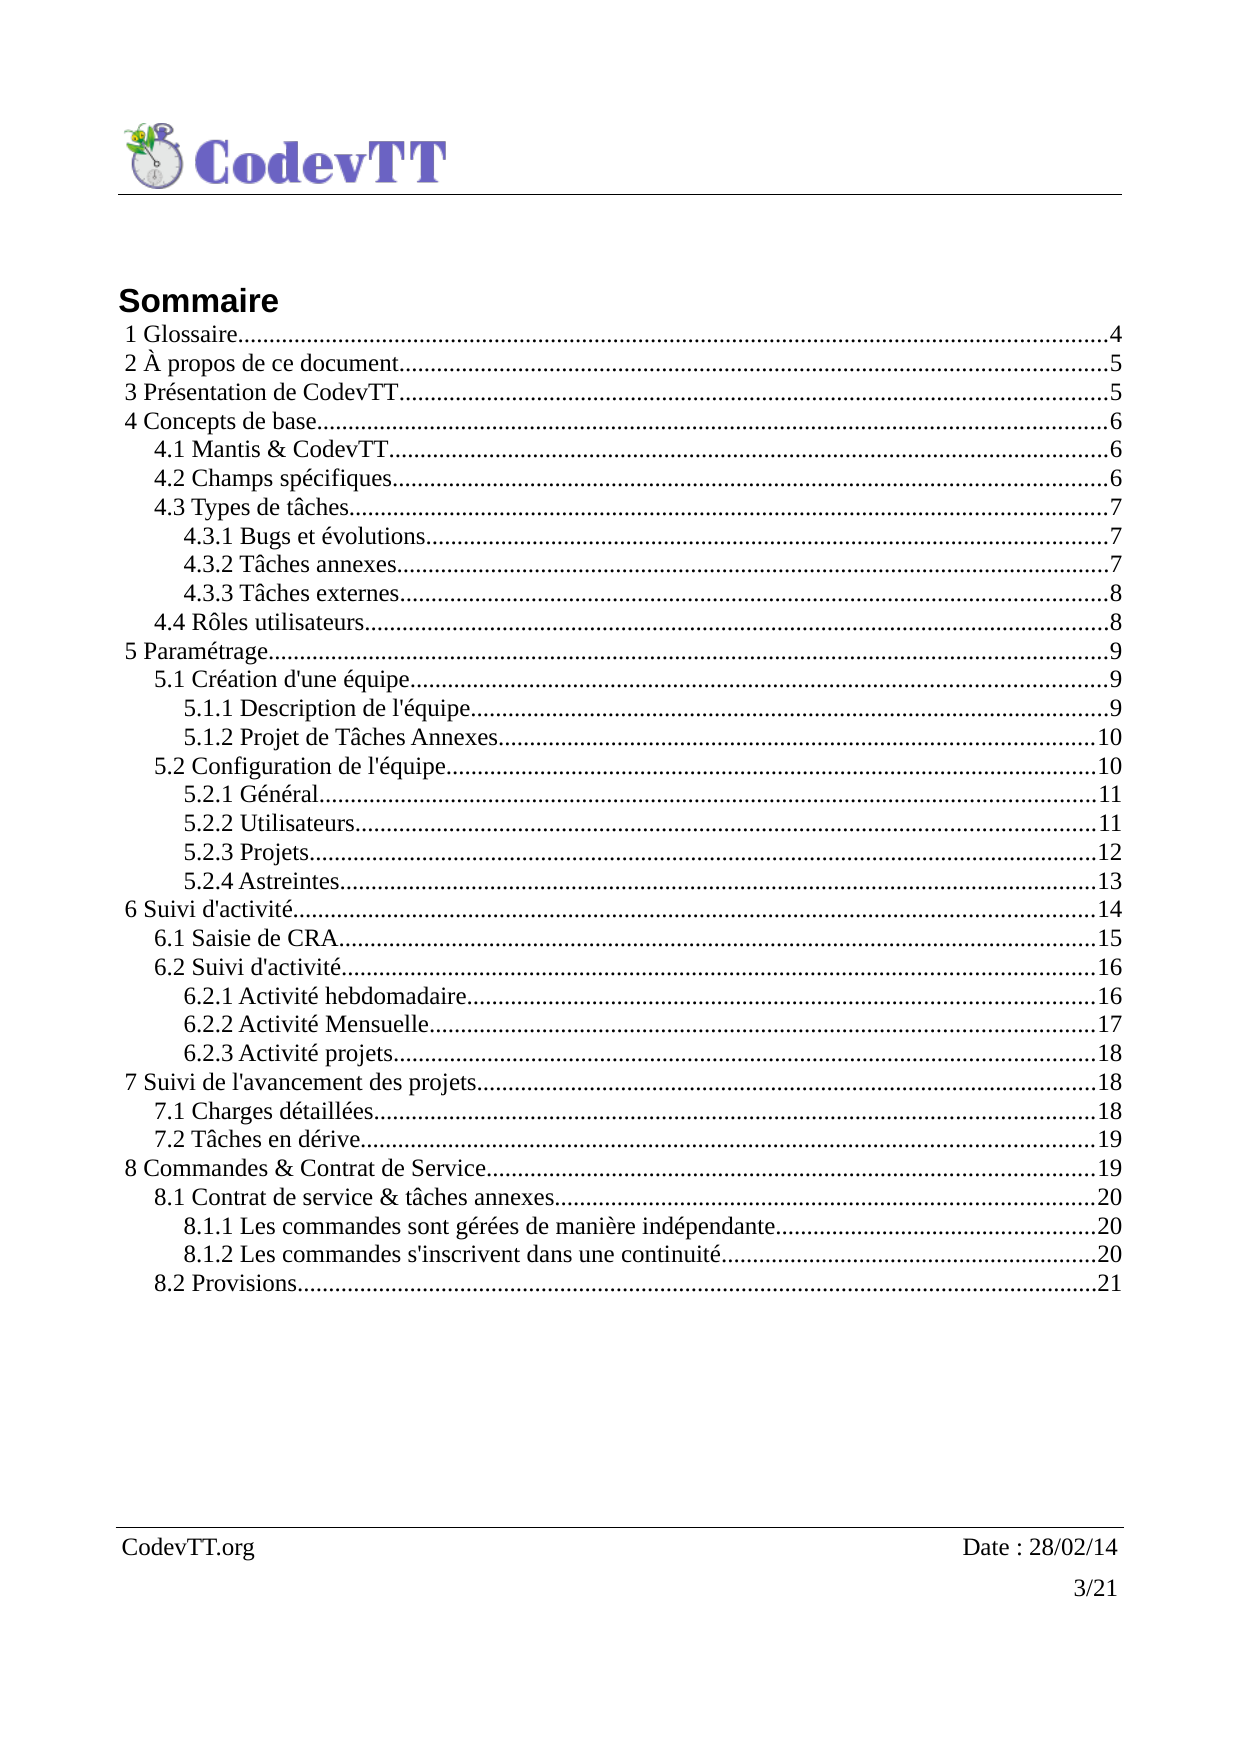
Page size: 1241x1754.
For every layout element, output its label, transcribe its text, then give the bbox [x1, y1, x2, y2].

text 8.1.1 Les commandes sont gérées de manière indépendante 20 [177, 1211, 1122, 1239]
text 1 Glossaire 4 [118, 319, 1122, 348]
text 4.3.1 Bugs et évolutions 7 [177, 521, 1122, 549]
text 7.1 Charges détaillées 18 [148, 1096, 1122, 1124]
text 4.3.2 Tâches annexes 7 [177, 549, 1122, 578]
text 4.3.3 Tâches externes 8 [177, 578, 1122, 607]
text 8.1.2 Les commandes s'inscrivent dans une continuité 20 [177, 1239, 1122, 1268]
text 5.2.3 Projets 12 [177, 837, 1122, 866]
text 4 Concepts de base 6 [118, 406, 1122, 434]
text 8.1 Contrat de service & tâches annexes 20 [148, 1182, 1122, 1211]
text 6.2.1 Activité hebdomadaire 16 [177, 981, 1122, 1009]
text 5.1 Création d'une équipe 9 [148, 664, 1122, 693]
text 5.2.1 Général 11 [177, 779, 1122, 808]
text 6 Suivi d'activité 14 [118, 894, 1122, 923]
text 6.2 Suivi d'activité 16 [148, 952, 1122, 981]
text 6.1 Saisie de CRA 15 [148, 923, 1122, 952]
text 5.1.1 Description de l'équipe 9 [177, 693, 1122, 722]
text 4.3 Types de tâches 7 [148, 492, 1122, 521]
text 7 Suivi de l'avancement des projets 18 [118, 1067, 1122, 1096]
text 5.2.4 Astreintes 13 [177, 866, 1122, 894]
text 2 À propos de ce document 5 [118, 348, 1122, 377]
text 8 Commandes & Contrat de Service 19 [118, 1153, 1122, 1182]
text 5.1.2 Projet de Tâches Annexes 10 [177, 722, 1122, 751]
text 7.2 Tâches en dérive 19 [148, 1124, 1122, 1153]
text 5.2.2 Utilisateurs 11 [177, 808, 1122, 837]
text 5 Paramétrage 9 [118, 636, 1122, 664]
subtitle Sommaire [118, 281, 1122, 319]
text 5.2 Configuration de l'équipe 10 [148, 751, 1122, 779]
text 6.2.2 Activité Mensuelle 17 [177, 1009, 1122, 1038]
text 8.2 Provisions 21 [148, 1268, 1122, 1297]
text 6.2.3 Activité projets 18 [177, 1038, 1122, 1067]
text 4.2 Champs spécifiques 6 [148, 463, 1122, 492]
text 4.4 Rôles utilisateurs 8 [148, 607, 1122, 636]
picture [123, 123, 447, 189]
text 3 Présentation de CodevTT 5 [118, 377, 1122, 406]
text 4.1 Mantis & CodevTT 6 [148, 434, 1122, 463]
